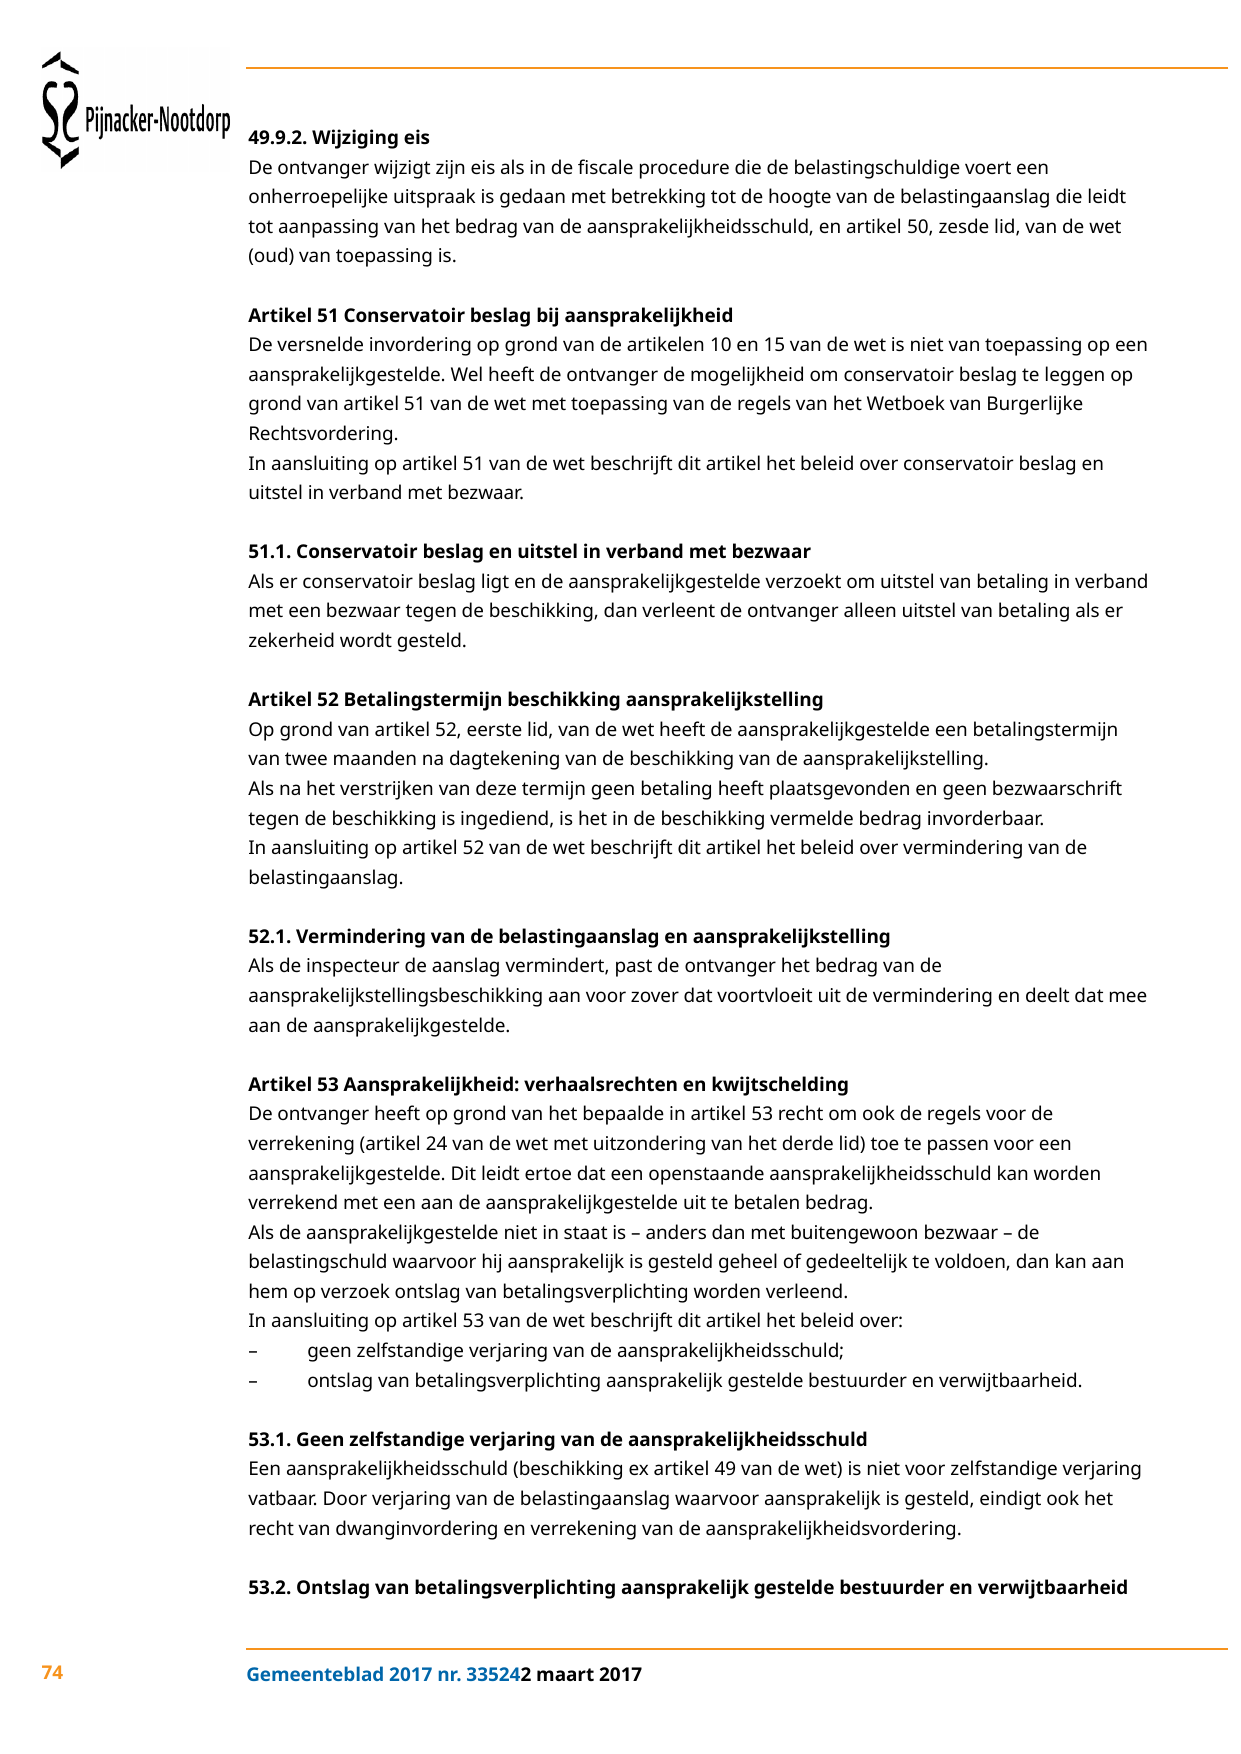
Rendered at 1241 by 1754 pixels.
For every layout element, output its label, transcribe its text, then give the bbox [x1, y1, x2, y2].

text Als er conservatoir beslag ligt en de aansprakelijkgestelde verzoekt om uitstel van betaling in verband met een bezwaar tegen de beschikking, dan verleent de ontvanger alleen uitstel van betaling als er zekerheid wordt gesteld. [248, 568, 1152, 653]
text In aansluiting op artikel 51 van de wet beschrijft dit artikel het beleid over conservatoir beslag en uitstel in verband met bezwaar. [248, 450, 1152, 505]
list ontslag van betalingsverplichting aansprakelijk gestelde bestuurder en verwijtbaarheid. [248, 1367, 1152, 1393]
text Artikel 51 Conservatoir beslag bij aansprakelijkheid [248, 302, 1152, 328]
text 52.1. Vermindering van de belastingaanslag en aansprakelijkstelling [248, 923, 1152, 949]
text 51.1. Conservatoir beslag en uitstel in verband met bezwaar [248, 538, 1152, 564]
text De ontvanger wijzigt zijn eis als in de fiscale procedure die de belastingschuldige voert een onherroepelijke uitspraak is gedaan met betrekking tot de hoogte van de belastingaanslag die leidt tot aanpassing van het bedrag van de aansprakelijkheidsschuld, en artikel 50, zesde lid, van de wet (oud) van toepassing is. [248, 154, 1152, 268]
text Een aansprakelijkheidsschuld (beschikking ex artikel 49 van de wet) is niet voor zelfstandige verjaring vatbaar. Door verjaring van de belastingaanslag waarvoor aansprakelijk is gesteld, eindigt ook het recht van dwanginvordering en verrekening van de aansprakelijkheidsvordering. [248, 1456, 1152, 1541]
text 53.2. Ontslag van betalingsverplichting aansprakelijk gestelde bestuurder en verwijtbaarheid [248, 1574, 1152, 1600]
text 49.9.2. Wijziging eis [248, 124, 1152, 150]
text Als de aansprakelijkgestelde niet in staat is – anders dan met buitengewoon bezwaar – de belastingschuld waarvoor hij aansprakelijk is gesteld geheel of gedeeltelijk te voldoen, dan kan aan hem op verzoek ontslag van betalingsverplichting worden verleend. [248, 1219, 1152, 1304]
text Op grond van artikel 52, eerste lid, van de wet heeft de aansprakelijkgestelde een betalingstermijn van twee maanden na dagtekening van de beschikking van de aansprakelijkstelling. [248, 716, 1152, 771]
text In aansluiting op artikel 53 van de wet beschrijft dit artikel het beleid over: [248, 1308, 1152, 1333]
text De versnelde invordering op grond van de artikelen 10 en 15 van de wet is niet van toepassing op een aansprakelijkgestelde. Wel heeft de ontvanger de mogelijkheid om conservatoir beslag te leggen op grond van artikel 51 van de wet met toepassing van de regels van het Wetboek van Burgerlijke Rechtsvordering. [248, 331, 1152, 446]
text In aansluiting op artikel 52 van de wet beschrijft dit artikel het beleid over vermindering van de belastingaanslag. [248, 834, 1152, 890]
text Artikel 52 Betalingstermijn beschikking aansprakelijkstelling [248, 686, 1152, 712]
text Artikel 53 Aansprakelijkheid: verhaalsrechten en kwijtschelding [248, 1071, 1152, 1097]
text Als na het verstrijken van deze termijn geen betaling heeft plaatsgevonden en geen bezwaarschrift tegen de beschikking is ingediend, is het in de beschikking vermelde bedrag invorderbaar. [248, 775, 1152, 831]
list geen zelfstandige verjaring van de aansprakelijkheidsschuld; [248, 1337, 1152, 1363]
picture [41, 47, 231, 172]
text De ontvanger heeft op grond van het bepaalde in artikel 53 recht om ook de regels voor de verrekening (artikel 24 van de wet met uitzondering van het derde lid) toe te passen voor een aansprakelijkgestelde. Dit leidt ertoe dat een openstaande aansprakelijkheidsschuld kan worden verrekend met een aan de aansprakelijkgestelde uit te betalen bedrag. [248, 1101, 1152, 1215]
text Als de inspecteur de aanslag vermindert, past de ontvanger het bedrag van de aansprakelijkstellingsbeschikking aan voor zover dat voortvloeit uit de vermindering en deelt dat mee aan de aansprakelijkgestelde. [248, 953, 1152, 1038]
text 53.1. Geen zelfstandige verjaring van de aansprakelijkheidsschuld [248, 1426, 1152, 1452]
